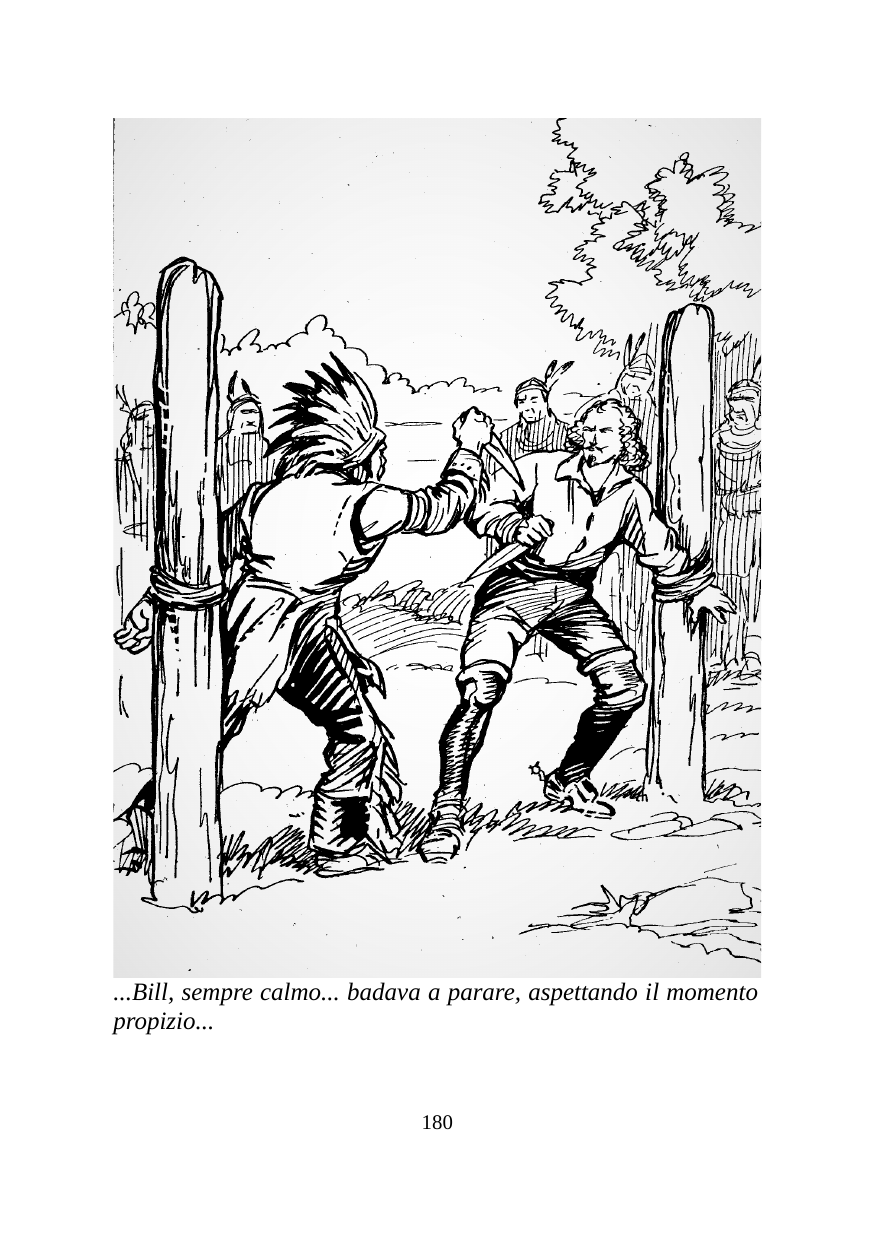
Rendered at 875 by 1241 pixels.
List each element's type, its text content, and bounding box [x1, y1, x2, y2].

picture [113, 118, 762, 978]
text ...Bill, sempre calmo... badava a parare, aspettando il momento propizio... [113, 978, 761, 1035]
